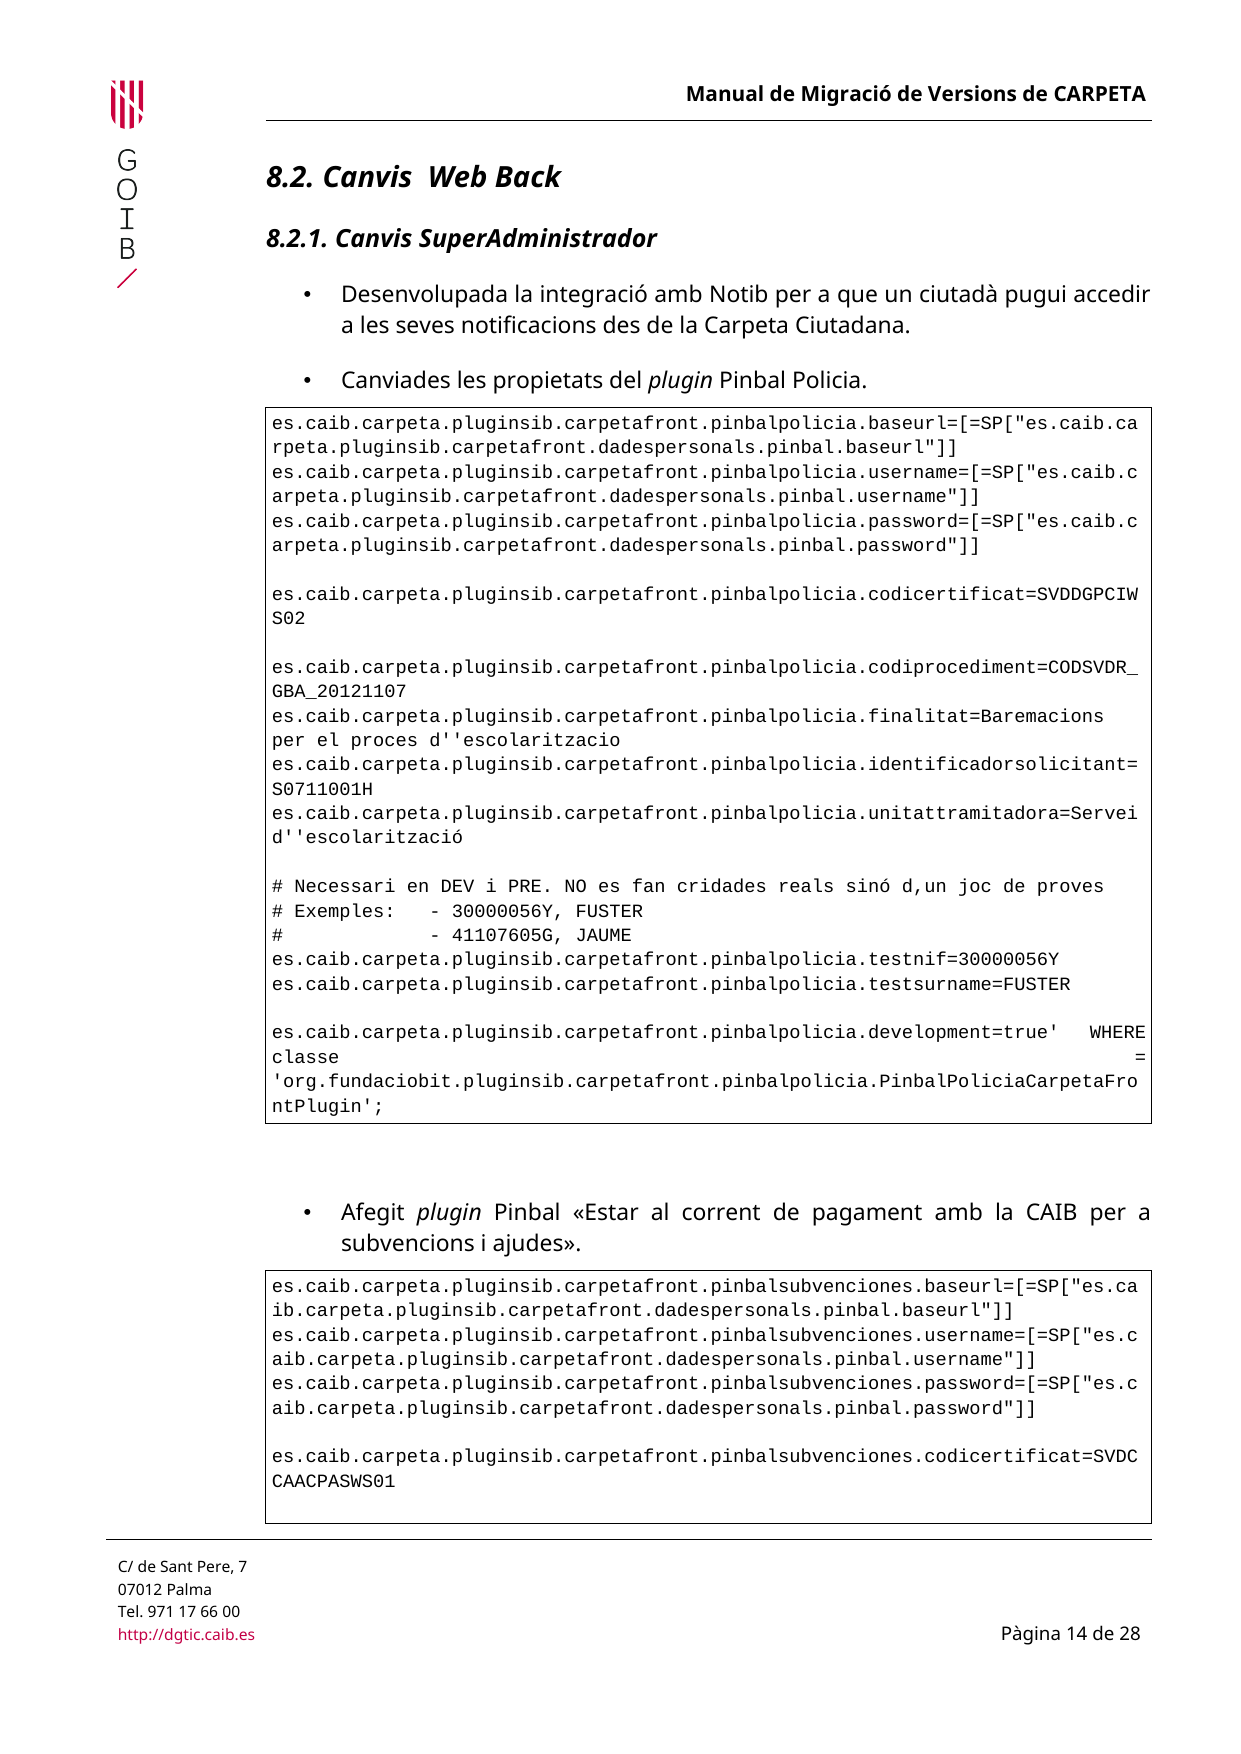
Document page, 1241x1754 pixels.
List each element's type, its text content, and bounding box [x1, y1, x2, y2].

picture [82, 57, 172, 319]
list Afegit plugin Pinbal «Estar al corrent de pagament amb la CAIB per a subvencions i ajudes». [303, 1196, 1152, 1258]
subtitle Canvis SuperAdministrador [266, 220, 1152, 254]
subtitle Canvis Web Back [266, 156, 1152, 196]
table_header es.caib.carpeta.pluginsib.carpetafront.pinbalpolicia.baseurl=[=SP["es.caib.carpeta.pluginsib.carpetafront.dadespersonals.pinbal.baseurl"]] es.caib.carpeta.pluginsib.carpetafront.pinbalpolicia.username=[=SP["es.caib.carpeta.pluginsib.carpetafront.dadespersonals.pinbal.username"]] es.caib.carpeta.pluginsib.carpetafront.pinbalpolicia.password=[=SP["es.caib.carpeta.pluginsib.carpetafront.dadespersonals.pinbal.password"]] es.caib.carpeta.pluginsib.carpetafront.pinbalpolicia.codicertificat=SVDDGPCIWS02 es.caib.carpeta.pluginsib.carpetafront.pinbalpolicia.codiprocediment=CODSVDR_GBA_20121107 es.caib.carpeta.pluginsib.carpetafront.pinbalpolicia.finalitat=Baremacions per el proces d''escolaritzacio es.caib.carpeta.pluginsib.carpetafront.pinbalpolicia.identificadorsolicitant=S0711001H es.caib.carpeta.pluginsib.carpetafront.pinbalpolicia.unitattramitadora=Servei d''escolarització # Necessari en DEV i PRE. NO es fan cridades reals sinó d,un joc de proves # Exemples: - 30000056Y, FUSTER # - 41107605G, JAUME es.caib.carpeta.pluginsib.carpetafront.pinbalpolicia.testnif=30000056Y es.caib.carpeta.pluginsib.carpetafront.pinbalpolicia.testsurname=FUSTER es.caib.carpeta.pluginsib.carpetafront.pinbalpolicia.development=true' WHERE classe = 'org.fundaciobit.pluginsib.carpetafront.pinbalpolicia.PinbalPoliciaCarpetaFrontPlugin'; [266, 408, 1151, 1123]
table_header es.caib.carpeta.pluginsib.carpetafront.pinbalsubvenciones.baseurl=[=SP["es.caib.carpeta.pluginsib.carpetafront.dadespersonals.pinbal.baseurl"]] es.caib.carpeta.pluginsib.carpetafront.pinbalsubvenciones.username=[=SP["es.caib.carpeta.pluginsib.carpetafront.dadespersonals.pinbal.username"]] es.caib.carpeta.pluginsib.carpetafront.pinbalsubvenciones.password=[=SP["es.caib.carpeta.pluginsib.carpetafront.dadespersonals.pinbal.password"]] es.caib.carpeta.pluginsib.carpetafront.pinbalsubvenciones.codicertificat=SVDCCAACPASWS01 [266, 1271, 1151, 1523]
list Canviades les propietats del plugin Pinbal Policia. [303, 364, 1152, 395]
list Desenvolupada la integració amb Notib per a que un ciutadà pugui accedir a les seves notificacions des de la Carpeta Ciutadana. [303, 278, 1152, 341]
